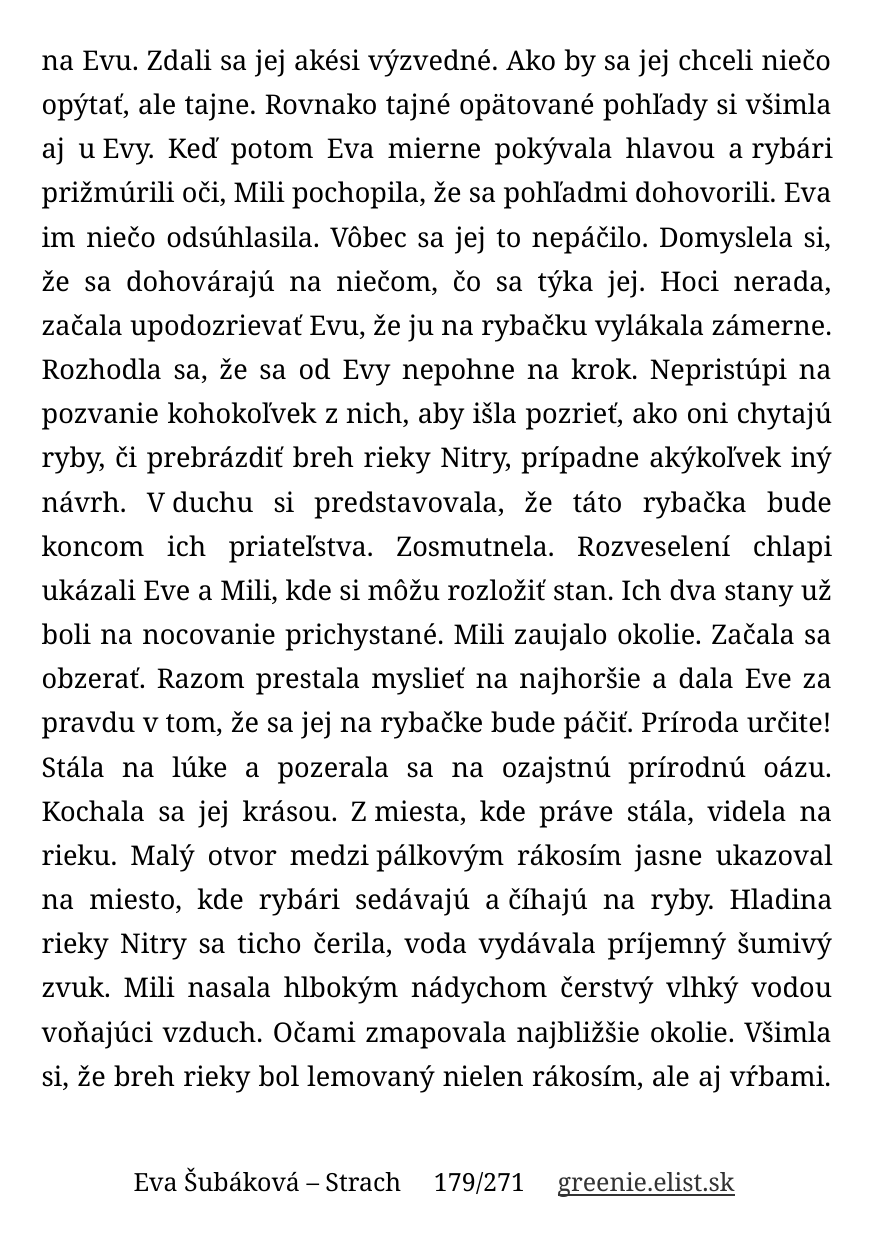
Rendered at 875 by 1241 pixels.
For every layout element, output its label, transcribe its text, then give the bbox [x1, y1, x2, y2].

text na Evu. Zdali sa jej akési výzvedné. Ako by sa jej chceli niečo opýtať, ale tajne. Rovnako tajné opätované pohľady si všimla aj u Evy. Keď potom Eva mierne pokývala hlavou a rybári prižmúrili oči, Mili pochopila, že sa pohľadmi dohovorili. Eva im niečo odsúhlasila. Vôbec sa jej to nepáčilo. Domyslela si, že sa dohovárajú na niečom, čo sa týka jej. Hoci nerada, začala upodozrievať Evu, že ju na rybačku vylákala zámerne. Rozhodla sa, že sa od Evy nepohne na krok. Nepristúpi na pozvanie kohokoľvek z nich, aby išla pozrieť, ako oni chytajú ryby, či prebrázdiť breh rieky Nitry, prípadne akýkoľvek iný návrh. V duchu si predstavovala, že táto rybačka bude koncom ich priateľstva. Zosmutnela. Rozveselení chlapi ukázali Eve a Mili, kde si môžu rozložiť stan. Ich dva stany už boli na nocovanie prichystané. Mili zaujalo okolie. Začala sa obzerať. Razom prestala myslieť na najhoršie a dala Eve za pravdu v tom, že sa jej na rybačke bude páčiť. Príroda určite! Stála na lúke a pozerala sa na ozajstnú prírodnú oázu. Kochala sa jej krásou. Z miesta, kde práve stála, videla na rieku. Malý otvor medzi pálkovým rákosím jasne ukazoval na miesto, kde rybári sedávajú a číhajú na ryby. Hladina rieky Nitry sa ticho čerila, voda vydávala príjemný šumivý zvuk. Mili nasala hlbokým nádychom čerstvý vlhký vodou voňajúci vzduch. Očami zmapovala najbližšie okolie. Všimla si, že breh rieky bol lemovaný nielen rákosím, ale aj vŕbami. [41, 41, 833, 1094]
